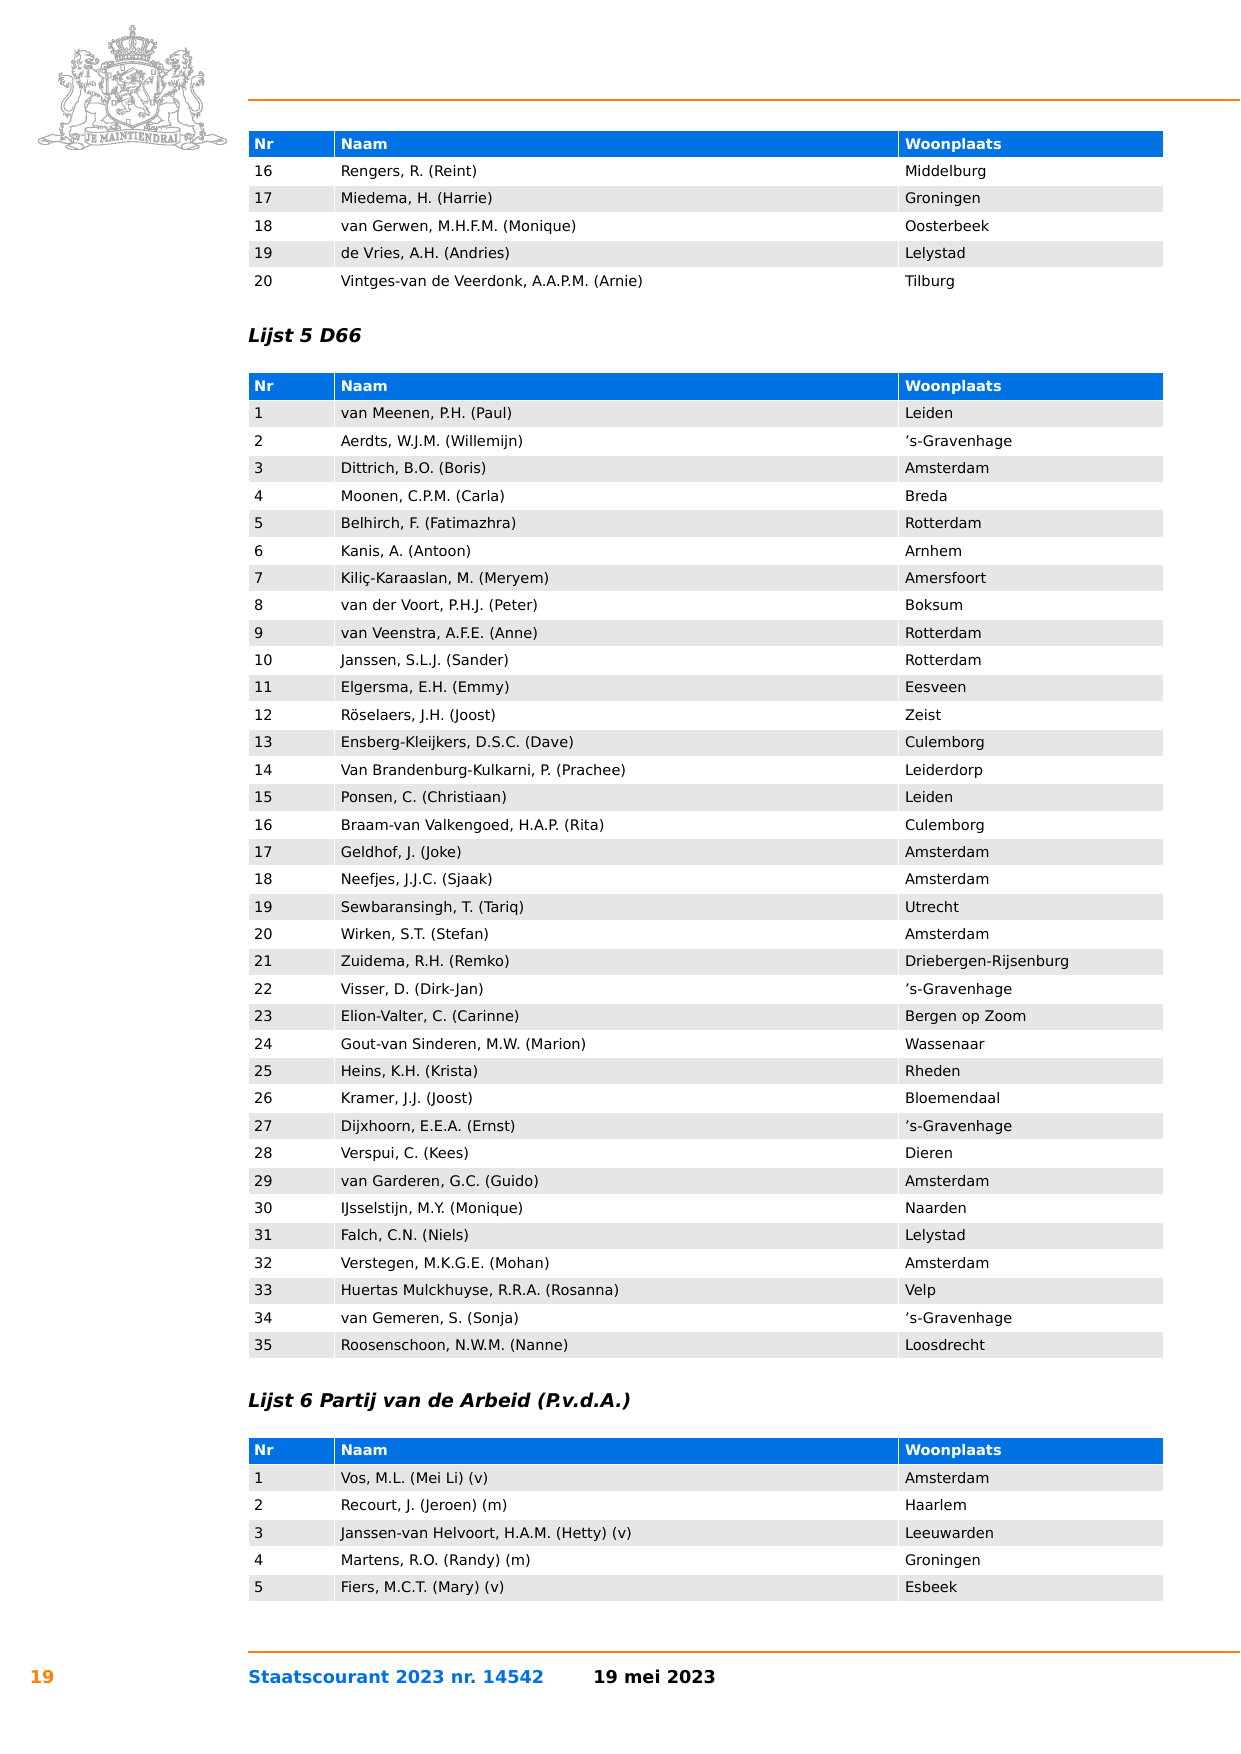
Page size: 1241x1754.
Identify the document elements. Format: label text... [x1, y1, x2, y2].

table_cell Driebergen-Rijsenburg [899, 949, 1163, 975]
table_cell 11 [249, 675, 334, 701]
table_cell Ensberg-Kleijkers, D.S.C. (Dave) [335, 730, 898, 756]
table_cell ’s-Gravenhage [899, 1305, 1163, 1331]
table_cell Amsterdam [899, 456, 1163, 482]
table_cell Lelystad [899, 1223, 1163, 1249]
table_cell Velp [899, 1278, 1163, 1304]
subtitle Lijst 5 D66 [248, 325, 1163, 347]
table_cell Elgersma, E.H. (Emmy) [335, 675, 898, 701]
table_cell 31 [249, 1223, 334, 1249]
table_cell Groningen [899, 186, 1163, 212]
table_cell van Veenstra, A.F.E. (Anne) [335, 620, 898, 646]
table_cell ’s-Gravenhage [899, 1113, 1163, 1139]
table_cell Dittrich, B.O. (Boris) [335, 456, 898, 482]
table_header Nr [249, 373, 334, 400]
table_cell 27 [249, 1113, 334, 1139]
table_cell ’s-Gravenhage [899, 428, 1163, 454]
table_cell 1 [249, 1465, 334, 1491]
table_cell Vos, M.L. (Mei Li) (v) [335, 1465, 898, 1491]
table_cell Esbeek [899, 1575, 1163, 1601]
table_cell Falch, C.N. (Niels) [335, 1223, 898, 1249]
table_cell 5 [249, 1575, 334, 1601]
table_cell Leiderdorp [899, 757, 1163, 783]
table_cell 26 [249, 1086, 334, 1112]
table_cell Amsterdam [899, 1465, 1163, 1491]
table_cell Breda [899, 483, 1163, 509]
table_cell Roosenschoon, N.W.M. (Nanne) [335, 1332, 898, 1358]
table_cell 4 [249, 483, 334, 509]
table_cell Verstegen, M.K.G.E. (Mohan) [335, 1250, 898, 1276]
table_cell 18 [249, 213, 334, 239]
table_cell Wassenaar [899, 1031, 1163, 1057]
table_cell 5 [249, 510, 334, 537]
table_header Naam [335, 1438, 898, 1464]
table_cell 25 [249, 1058, 334, 1084]
table_cell 17 [249, 839, 334, 865]
table_header Naam [335, 131, 898, 157]
table_cell Röselaers, J.H. (Joost) [335, 702, 898, 728]
table_cell Verspui, C. (Kees) [335, 1140, 898, 1167]
table_cell Culemborg [899, 730, 1163, 756]
table_cell Culemborg [899, 812, 1163, 838]
table_cell Amsterdam [899, 1168, 1163, 1194]
table_cell Kiliç-Karaaslan, M. (Meryem) [335, 565, 898, 591]
table_cell 3 [249, 456, 334, 482]
table_cell Moonen, C.P.M. (Carla) [335, 483, 898, 509]
table_cell Zuidema, R.H. (Remko) [335, 949, 898, 975]
picture [38, 25, 227, 150]
table_cell Braam-van Valkengoed, H.A.P. (Rita) [335, 812, 898, 838]
table_cell Eesveen [899, 675, 1163, 701]
table_cell Naarden [899, 1195, 1163, 1222]
table_cell Leeuwarden [899, 1520, 1163, 1546]
table_cell 7 [249, 565, 334, 591]
table_cell Elion-Valter, C. (Carinne) [335, 1004, 898, 1030]
table_cell Geldhof, J. (Joke) [335, 839, 898, 865]
table_cell 8 [249, 593, 334, 619]
table_cell Dijxhoorn, E.E.A. (Ernst) [335, 1113, 898, 1139]
table_cell Amsterdam [899, 866, 1163, 893]
table_cell 21 [249, 949, 334, 975]
table_cell 19 [249, 241, 334, 267]
table_cell Visser, D. (Dirk-Jan) [335, 976, 898, 1002]
table_cell Bergen op Zoom [899, 1004, 1163, 1030]
table_cell van Gemeren, S. (Sonja) [335, 1305, 898, 1331]
table_cell 9 [249, 620, 334, 646]
table_cell 4 [249, 1547, 334, 1573]
table_cell van Meenen, P.H. (Paul) [335, 401, 898, 427]
table_cell van Gerwen, M.H.F.M. (Monique) [335, 213, 898, 239]
table_cell 19 [249, 894, 334, 920]
table_cell Boksum [899, 593, 1163, 619]
table_cell Zeist [899, 702, 1163, 728]
table_cell Amersfoort [899, 565, 1163, 591]
table_header Nr [249, 1438, 334, 1464]
table_cell Groningen [899, 1547, 1163, 1573]
table_cell Huertas Mulckhuyse, R.R.A. (Rosanna) [335, 1278, 898, 1304]
table_cell Middelburg [899, 158, 1163, 185]
table_cell 10 [249, 647, 334, 674]
table_cell 29 [249, 1168, 334, 1194]
table_cell 20 [249, 268, 334, 294]
table_cell 6 [249, 538, 334, 564]
table_cell Fiers, M.C.T. (Mary) (v) [335, 1575, 898, 1601]
table_cell Neefjes, J.J.C. (Sjaak) [335, 866, 898, 893]
table_cell Ponsen, C. (Christiaan) [335, 784, 898, 811]
table_cell Belhirch, F. (Fatimazhra) [335, 510, 898, 537]
table_cell Arnhem [899, 538, 1163, 564]
table_cell Dieren [899, 1140, 1163, 1167]
table_cell Rotterdam [899, 620, 1163, 646]
subtitle Lijst 6 Partij van de Arbeid (P.v.d.A.) [248, 1389, 1163, 1412]
table_cell 17 [249, 186, 334, 212]
table_cell Leiden [899, 401, 1163, 427]
table_cell Gout-van Sinderen, M.W. (Marion) [335, 1031, 898, 1057]
table_cell Martens, R.O. (Randy) (m) [335, 1547, 898, 1573]
table_cell Aerdts, W.J.M. (Willemijn) [335, 428, 898, 454]
table_cell 20 [249, 921, 334, 948]
table_cell Kramer, J.J. (Joost) [335, 1086, 898, 1112]
table_cell 3 [249, 1520, 334, 1546]
table_cell de Vries, A.H. (Andries) [335, 241, 898, 267]
table_header Naam [335, 373, 898, 400]
table_cell 22 [249, 976, 334, 1002]
table_cell 28 [249, 1140, 334, 1167]
table_cell Amsterdam [899, 1250, 1163, 1276]
table_cell Rotterdam [899, 647, 1163, 674]
table_header Nr [249, 131, 334, 157]
table_header Woonplaats [899, 373, 1163, 400]
table_cell Heins, K.H. (Krista) [335, 1058, 898, 1084]
table_cell 1 [249, 401, 334, 427]
table_cell 32 [249, 1250, 334, 1276]
table_cell 13 [249, 730, 334, 756]
table_cell Tilburg [899, 268, 1163, 294]
table_cell Utrecht [899, 894, 1163, 920]
table_cell Loosdrecht [899, 1332, 1163, 1358]
table_cell 33 [249, 1278, 334, 1304]
table_cell Amsterdam [899, 921, 1163, 948]
table_cell 24 [249, 1031, 334, 1057]
table_cell Haarlem [899, 1493, 1163, 1519]
table_cell Bloemendaal [899, 1086, 1163, 1112]
table_cell 16 [249, 812, 334, 838]
table_cell 2 [249, 428, 334, 454]
table_cell Amsterdam [899, 839, 1163, 865]
table_cell Rotterdam [899, 510, 1163, 537]
table_cell 2 [249, 1493, 334, 1519]
table_cell ’s-Gravenhage [899, 976, 1163, 1002]
table_cell 18 [249, 866, 334, 893]
table_cell Miedema, H. (Harrie) [335, 186, 898, 212]
table_cell Sewbaransingh, T. (Tariq) [335, 894, 898, 920]
table_cell Leiden [899, 784, 1163, 811]
table_cell Vintges-van de Veerdonk, A.A.P.M. (Arnie) [335, 268, 898, 294]
table_cell 12 [249, 702, 334, 728]
table_cell Rengers, R. (Reint) [335, 158, 898, 185]
table_cell Recourt, J. (Jeroen) (m) [335, 1493, 898, 1519]
table_cell 16 [249, 158, 334, 185]
table_cell 30 [249, 1195, 334, 1222]
table_cell 15 [249, 784, 334, 811]
table_cell Oosterbeek [899, 213, 1163, 239]
table_cell 14 [249, 757, 334, 783]
table_cell van Garderen, G.C. (Guido) [335, 1168, 898, 1194]
table_header Woonplaats [899, 1438, 1163, 1464]
table_cell Wirken, S.T. (Stefan) [335, 921, 898, 948]
table_cell 34 [249, 1305, 334, 1331]
table_cell Rheden [899, 1058, 1163, 1084]
table_cell Kanis, A. (Antoon) [335, 538, 898, 564]
table_header Woonplaats [899, 131, 1163, 157]
table_cell Janssen, S.L.J. (Sander) [335, 647, 898, 674]
table_cell 23 [249, 1004, 334, 1030]
table_cell Lelystad [899, 241, 1163, 267]
table_cell IJsselstijn, M.Y. (Monique) [335, 1195, 898, 1222]
table_cell Van Brandenburg-Kulkarni, P. (Prachee) [335, 757, 898, 783]
table_cell van der Voort, P.H.J. (Peter) [335, 593, 898, 619]
table_cell Janssen-van Helvoort, H.A.M. (Hetty) (v) [335, 1520, 898, 1546]
table_cell 35 [249, 1332, 334, 1358]
